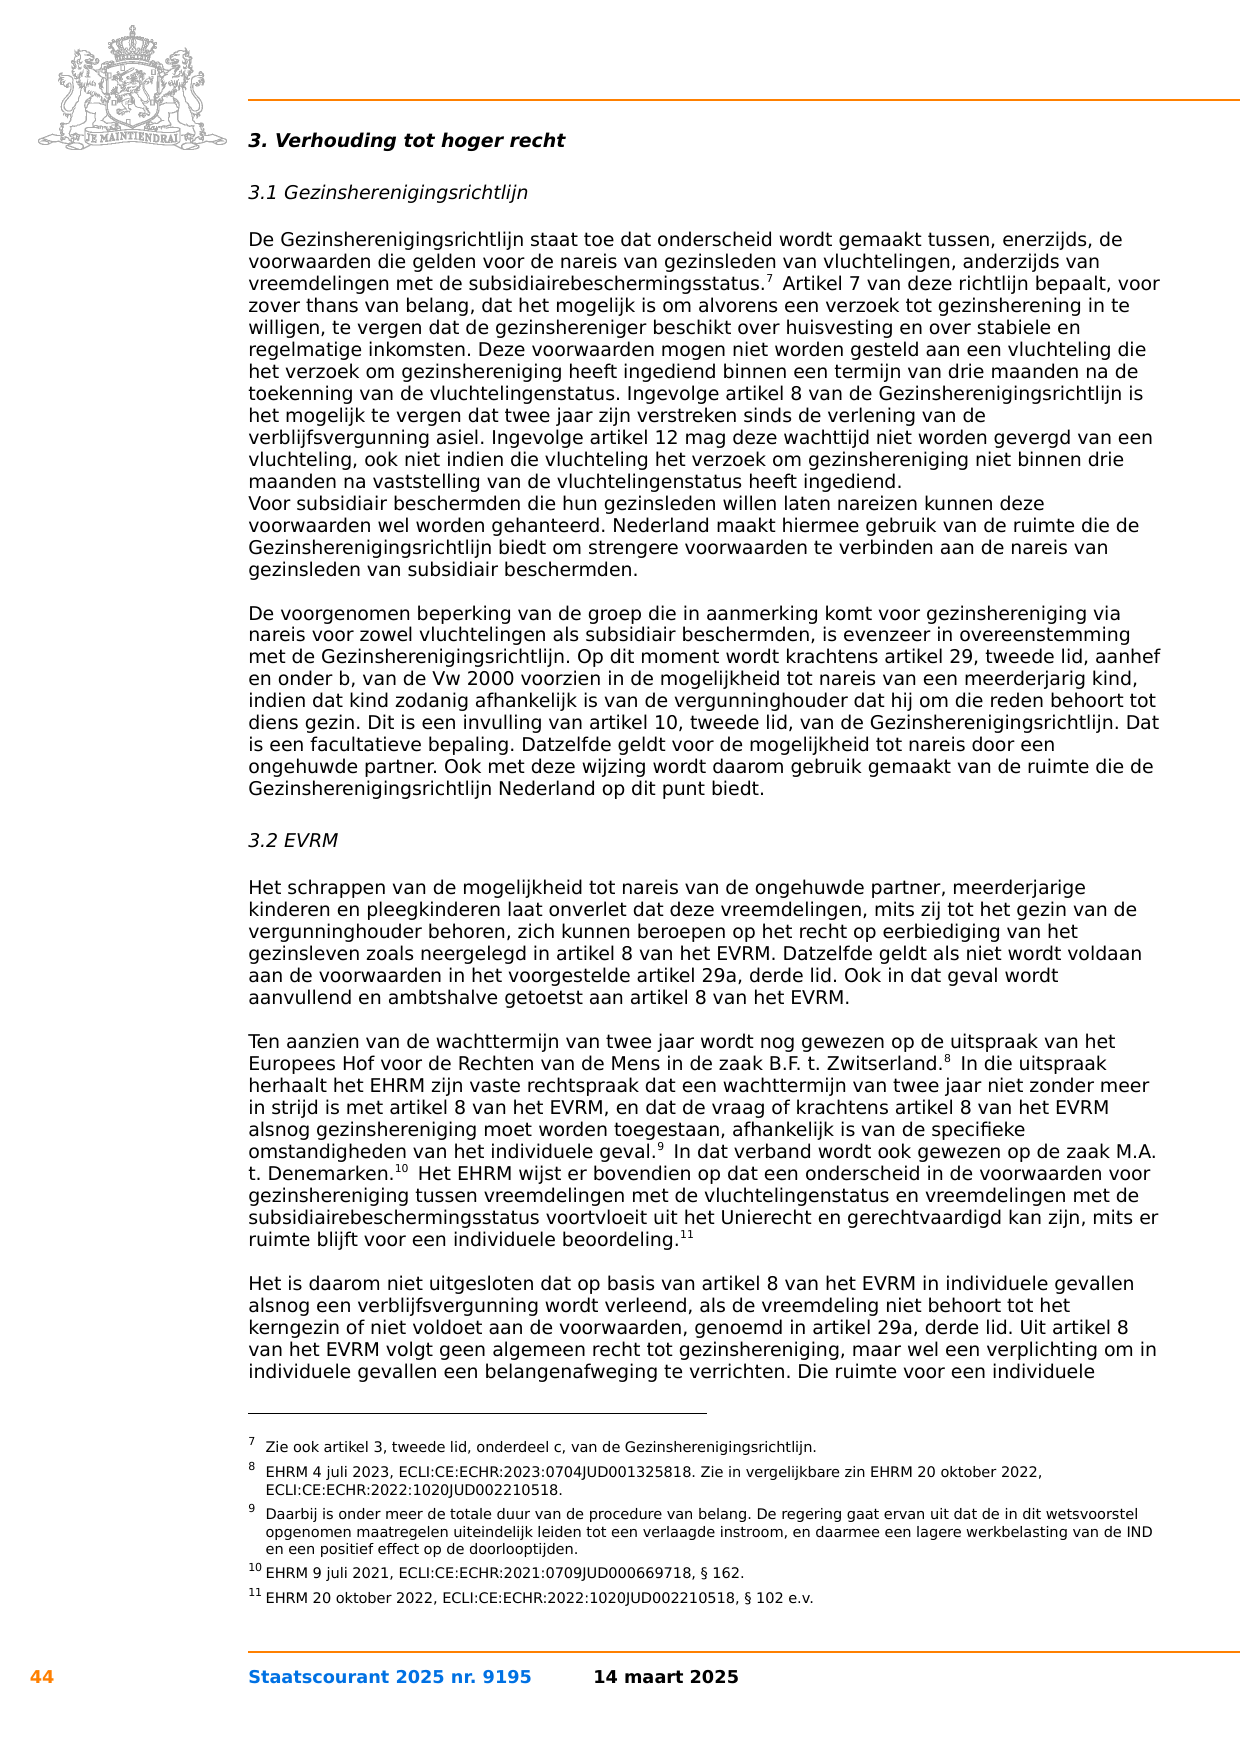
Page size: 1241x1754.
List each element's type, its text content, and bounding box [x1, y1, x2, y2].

subtitle 3.2 EVRM [248, 830, 1163, 852]
text Het schrappen van de mogelijkheid tot nareis van de ongehuwde partner, meerderjarige kinderen en pleegkinderen laat onverlet dat deze vreemdelingen, mits zij tot het gezin van de vergunninghouder behoren, zich kunnen beroepen op het recht op eerbiediging van het gezinsleven zoals neergelegd in artikel 8 van het EVRM. Datzelfde geldt als niet wordt voldaan aan de voorwaarden in het voorgestelde artikel 29a, derde lid. Ook in dat geval wordt aanvullend en ambtshalve getoetst aan artikel 8 van het EVRM. [248, 877, 1163, 1009]
text Het is daarom niet uitgesloten dat op basis van artikel 8 van het EVRM in individuele gevallen alsnog een verblijfsvergunning wordt verleend, als de vreemdeling niet behoort tot het kerngezin of niet voldoet aan de voorwaarden, genoemd in artikel 29a, derde lid. Uit artikel 8 van het EVRM volgt geen algemeen recht tot gezinshereniging, maar wel een verplichting om in individuele gevallen een belangenafweging te verrichten. Die ruimte voor een individuele [248, 1273, 1163, 1382]
text EHRM 9 juli 2021, ECLI:CE:ECHR:2021:0709JUD000669718, § 162. [248, 1561, 1163, 1583]
text Voor subsidiair beschermden die hun gezinsleden willen laten nareizen kunnen deze voorwaarden wel worden gehanteerd. Nederland maakt hiermee gebruik van de ruimte die de Gezinsherenigingsrichtlijn biedt om strengere voorwaarden te verbinden aan de nareis van gezinsleden van subsidiair beschermden. [248, 493, 1163, 581]
text EHRM 20 oktober 2022, ECLI:CE:ECHR:2022:1020JUD002210518, § 102 e.v. [248, 1586, 1163, 1608]
picture [38, 25, 227, 150]
text Ten aanzien van de wachttermijn van twee jaar wordt nog gewezen op de uitspraak van het Europees Hof voor de Rechten van de Mens in de zaak B.F. t. Zwitserland. In die uitspraak herhaalt het EHRM zijn vaste rechtspraak dat een wachttermijn van twee jaar niet zonder meer in strijd is met artikel 8 van het EVRM, en dat de vraag of krachtens artikel 8 van het EVRM alsnog gezinshereniging moet worden toegestaan, afhankelijk is van de specifieke omstandigheden van het individuele geval. In dat verband wordt ook gewezen op de zaak M.A. t. Denemarken. Het EHRM wijst er bovendien op dat een onderscheid in de voorwaarden voor gezinshereniging tussen vreemdelingen met de vluchtelingenstatus en vreemdelingen met de subsidiairebeschermingsstatus voortvloeit uit het Unierecht en gerechtvaardigd kan zijn, mits er ruimte blijft voor een individuele beoordeling. [248, 1031, 1163, 1251]
subtitle 3. Verhouding tot hoger recht [248, 130, 1163, 152]
text De voorgenomen beperking van de groep die in aanmerking komt voor gezinshereniging via nareis voor zowel vluchtelingen als subsidiair beschermden, is evenzeer in overeenstemming met de Gezinsherenigingsrichtlijn. Op dit moment wordt krachtens artikel 29, tweede lid, aanhef en onder b, van de Vw 2000 voorzien in de mogelijkheid tot nareis van een meerderjarig kind, indien dat kind zodanig afhankelijk is van de vergunninghouder dat hij om die reden behoort tot diens gezin. Dit is een invulling van artikel 10, tweede lid, van de Gezinsherenigingsrichtlijn. Dat is een facultatieve bepaling. Datzelfde geldt voor de mogelijkheid tot nareis door een ongehuwde partner. Ook met deze wijzing wordt daarom gebruik gemaakt van de ruimte die de Gezinsherenigingsrichtlijn Nederland op dit punt biedt. [248, 602, 1163, 800]
text Daarbij is onder meer de totale duur van de procedure van belang. De regering gaat ervan uit dat de in dit wetsvoorstel opgenomen maatregelen uiteindelijk leiden tot een verlaagde instroom, en daarmee een lagere werkbelasting van de IND en een positief effect op de doorlooptijden. [248, 1502, 1163, 1558]
text EHRM 4 juli 2023, ECLI:CE:ECHR:2023:0704JUD001325818. Zie in vergelijkbare zin EHRM 20 oktober 2022, ECLI:CE:ECHR:2022:1020JUD002210518. [248, 1460, 1163, 1499]
text De Gezinsherenigingsrichtlijn staat toe dat onderscheid wordt gemaakt tussen, enerzijds, de voorwaarden die gelden voor de nareis van gezinsleden van vluchtelingen, anderzijds van vreemdelingen met de subsidiairebeschermingsstatus. Artikel 7 van deze richtlijn bepaalt, voor zover thans van belang, dat het mogelijk is om alvorens een verzoek tot gezinsherening in te willigen, te vergen dat de gezinshereniger beschikt over huisvesting en over stabiele en regelmatige inkomsten. Deze voorwaarden mogen niet worden gesteld aan een vluchteling die het verzoek om gezinshereniging heeft ingediend binnen een termijn van drie maanden na de toekenning van de vluchtelingenstatus. Ingevolge artikel 8 van de Gezinsherenigingsrichtlijn is het mogelijk te vergen dat twee jaar zijn verstreken sinds de verlening van de verblijfsvergunning asiel. Ingevolge artikel 12 mag deze wachttijd niet worden gevergd van een vluchteling, ook niet indien die vluchteling het verzoek om gezinshereniging niet binnen drie maanden na vaststelling van de vluchtelingenstatus heeft ingediend. [248, 229, 1163, 493]
text Zie ook artikel 3, tweede lid, onderdeel c, van de Gezinsherenigingsrichtlijn. [248, 1435, 1163, 1457]
subtitle 3.1 Gezinsherenigingsrichtlijn [248, 182, 1163, 204]
